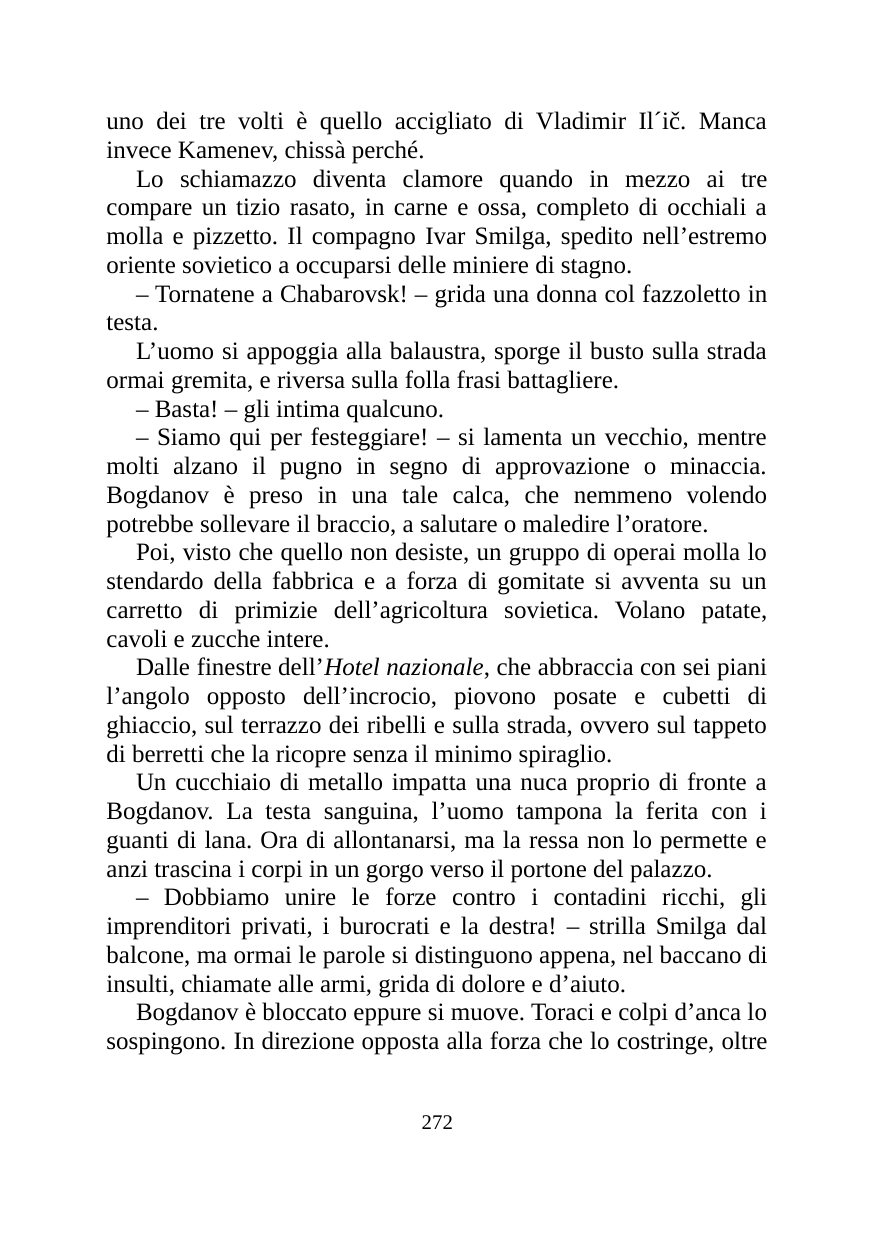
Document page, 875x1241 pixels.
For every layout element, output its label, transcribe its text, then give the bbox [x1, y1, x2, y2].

text – Basta! – gli intima qualcuno. [106, 394, 768, 422]
text L’uomo si appoggia alla balaustra, sporge il busto sulla strada ormai gremita, e riversa sulla folla frasi battagliere. [106, 336, 768, 394]
text uno dei tre volti è quello accigliato di Vladimir Il´ič. Manca invece Kamenev, chissà perché. [106, 106, 768, 164]
text – Siamo qui per festeggiare! – si lamenta un vecchio, mentre molti alzano il pugno in segno di approvazione o minaccia. Bogdanov è preso in una tale calca, che nemmeno volendo potrebbe sollevare il braccio, a salutare o maledire l’oratore. [106, 422, 768, 537]
text Bogdanov è bloccato eppure si muove. Toraci e colpi d’anca lo sospingono. In direzione opposta alla forza che lo costringe, oltre [106, 997, 768, 1055]
text Un cucchiaio di metallo impatta una nuca proprio di fronte a Bogdanov. La testa sanguina, l’uomo tampona la ferita con i guanti di lana. Ora di allontanarsi, ma la ressa non lo permette e anzi trascina i corpi in un gorgo verso il portone del palazzo. [106, 767, 768, 882]
text Lo schiamazzo diventa clamore quando in mezzo ai tre compare un tizio rasato, in carne e ossa, completo di occhiali a molla e pizzetto. Il compagno Ivar Smilga, spedito nell’estremo oriente sovietico a occuparsi delle miniere di stagno. [106, 164, 768, 279]
text Poi, visto che quello non desiste, un gruppo di operai molla lo stendardo della fabbrica e a forza di gomitate si avventa su un carretto di primizie dell’agricoltura sovietica. Volano patate, cavoli e zucche intere. [106, 537, 768, 652]
text – Dobbiamo unire le forze contro i contadini ricchi, gli imprenditori privati, i burocrati e la destra! – strilla Smilga dal balcone, ma ormai le parole si distinguono appena, nel baccano di insulti, chiamate alle armi, grida di dolore e d’aiuto. [106, 882, 768, 997]
text – Tornatene a Chabarovsk! – grida una donna col fazzoletto in testa. [106, 279, 768, 336]
text Dalle finestre dell’Hotel nazionale, che abbraccia con sei piani l’angolo opposto dell’incrocio, piovono posate e cubetti di ghiaccio, sul terrazzo dei ribelli e sulla strada, ovvero sul tappeto di berretti che la ricopre senza il minimo spiraglio. [106, 652, 768, 767]
